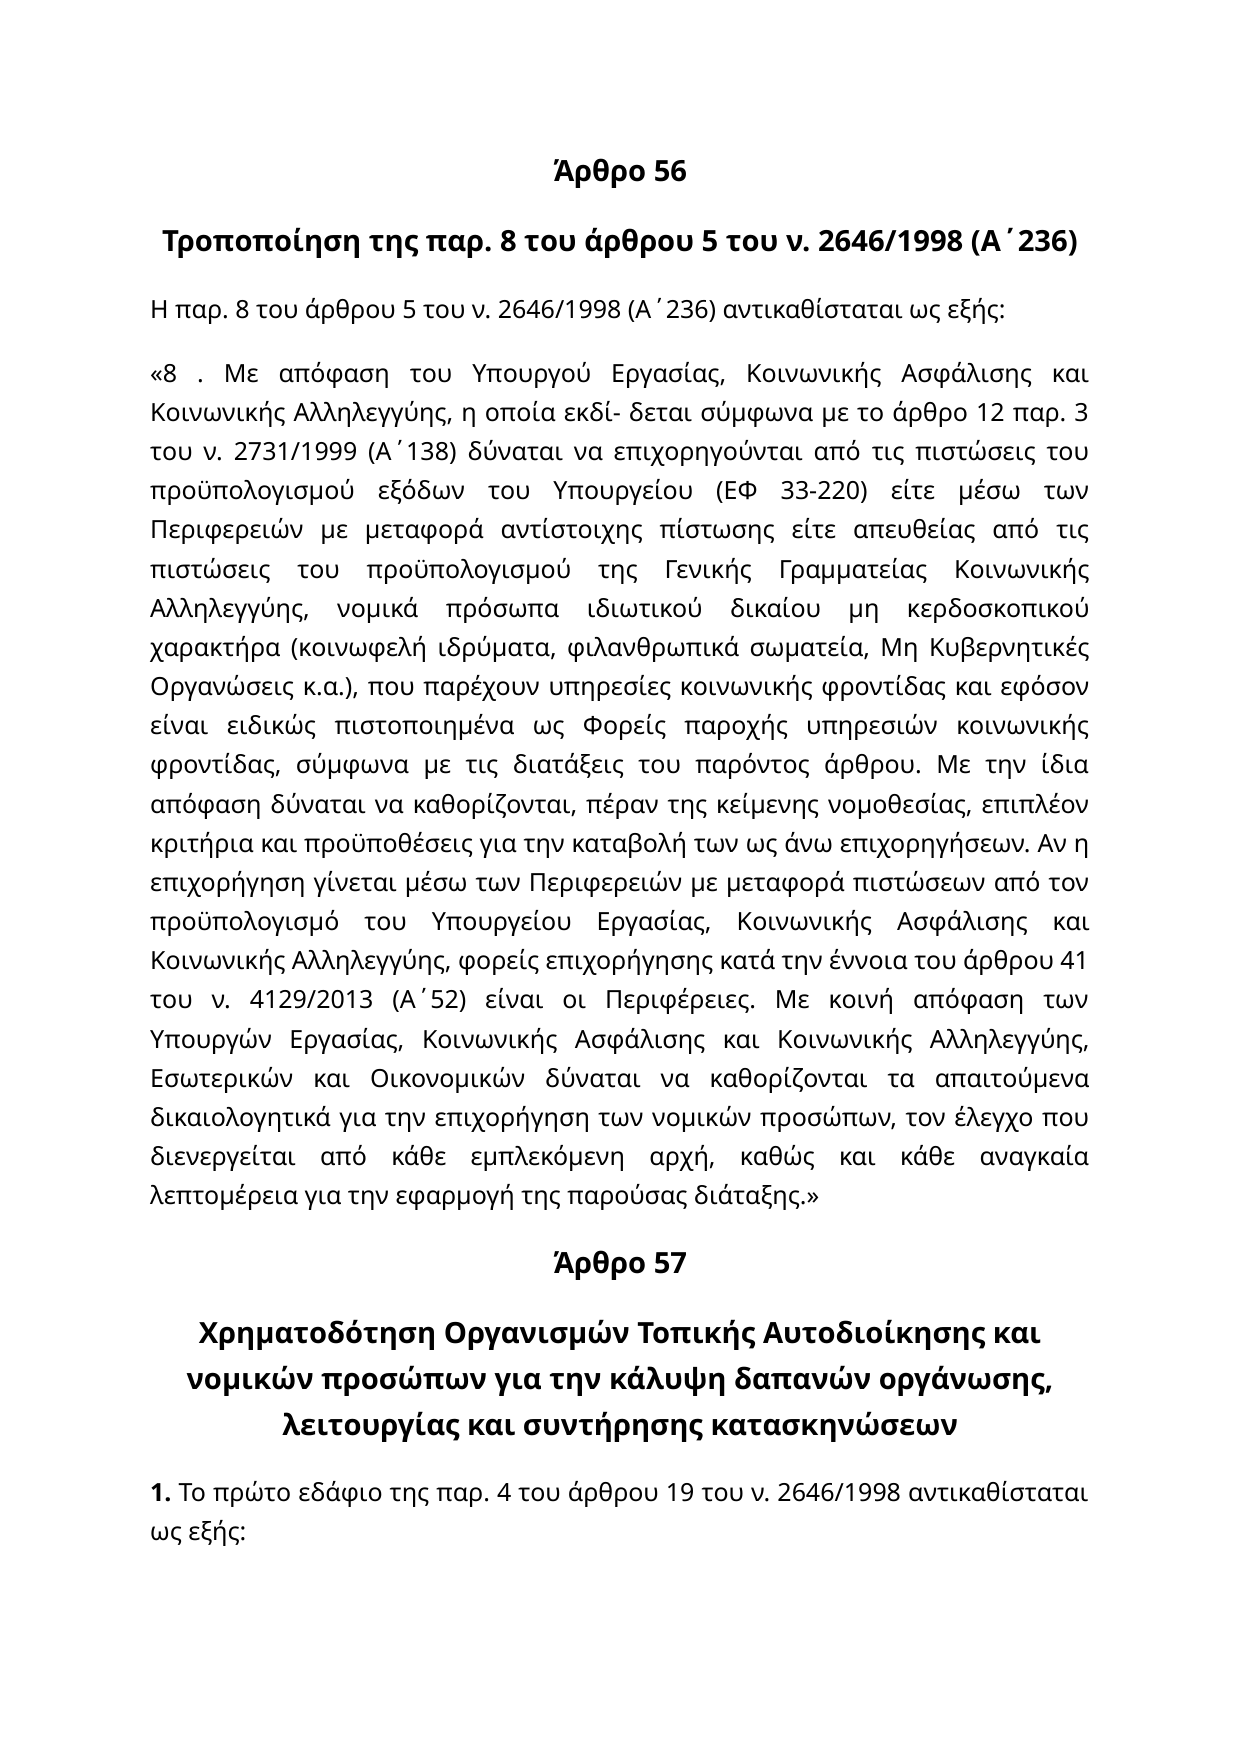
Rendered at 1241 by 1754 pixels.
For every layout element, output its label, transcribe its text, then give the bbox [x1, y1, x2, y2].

subtitle Χρηματοδότηση Οργανισμών Τοπικής Αυτοδιοίκησης και νομικών προσώπων για την κάλυψη δαπανών οργάνωσης, λειτουργίας και συντήρησης κατασκηνώσεων [150, 1313, 1090, 1444]
text «8 . Με απόφαση του Υπουργού Εργασίας, Κοινωνικής Ασφάλισης και Κοινωνικής Αλληλεγγύης, η οποία εκδί- δεται σύμφωνα με το άρθρο 12 παρ. 3 του ν. 2731/1999 (Α΄138) δύναται να επιχορηγούνται από τις πιστώσεις του προϋπολογισμού εξόδων του Υπουργείου (ΕΦ 33-220) είτε μέσω των Περιφερειών με μεταφορά αντίστοιχης πίστωσης είτε απευθείας από τις πιστώσεις του προϋπολογισμού της Γενικής Γραμματείας Κοινωνικής Αλληλεγγύης, νομικά πρόσωπα ιδιωτικού δικαίου μη κερδοσκοπικού χαρακτήρα (κοινωφελή ιδρύματα, φιλανθρωπικά σωματεία, Μη Κυβερνητικές Οργανώσεις κ.α.), που παρέχουν υπηρεσίες κοινωνικής φροντίδας και εφόσον είναι ειδικώς πιστοποιημένα ως Φορείς παροχής υπηρεσιών κοινωνικής φροντίδας, σύμφωνα με τις διατάξεις του παρόντος άρθρου. Με την ίδια απόφαση δύναται να καθορίζονται, πέραν της κείμενης νομοθεσίας, επιπλέον κριτήρια και προϋποθέσεις για την καταβολή των ως άνω επιχορηγήσεων. Αν η επιχορήγηση γίνεται μέσω των Περιφερειών με μεταφορά πιστώσεων από τον προϋπολογισμό του Υπουργείου Εργασίας, Κοινωνικής Ασφάλισης και Κοινωνικής Αλληλεγγύης, φορείς επιχορήγησης κατά την έννοια του άρθρου 41 του ν. 4129/2013 (Α΄52) είναι οι Περιφέρειες. Με κοινή απόφαση των Υπουργών Εργασίας, Κοινωνικής Ασφάλισης και Κοινωνικής Αλληλεγγύης, Εσωτερικών και Οικονομικών δύναται να καθορίζονται τα απαιτούμενα δικαιολογητικά για την επιχορήγηση των νομικών προσώπων, τον έλεγχο που διενεργείται από κάθε εμπλεκόμενη αρχή, καθώς και κάθε αναγκαία λεπτομέρεια για την εφαρμογή της παρούσας διάταξης.» [150, 355, 1090, 1212]
subtitle Άρθρο 57 [150, 1242, 1090, 1282]
text Η παρ. 8 του άρθρου 5 του ν. 2646/1998 (Α΄236) αντικαθίσταται ως εξής: [150, 291, 1090, 325]
subtitle Άρθρο 56 [150, 150, 1090, 190]
subtitle Τροποποίηση της παρ. 8 του άρθρου 5 του ν. 2646/1998 (Α΄236) [150, 221, 1090, 260]
text 1. Το πρώτο εδάφιο της παρ. 4 του άρθρου 19 του ν. 2646/1998 αντικαθίσταται ως εξής: [150, 1474, 1090, 1548]
